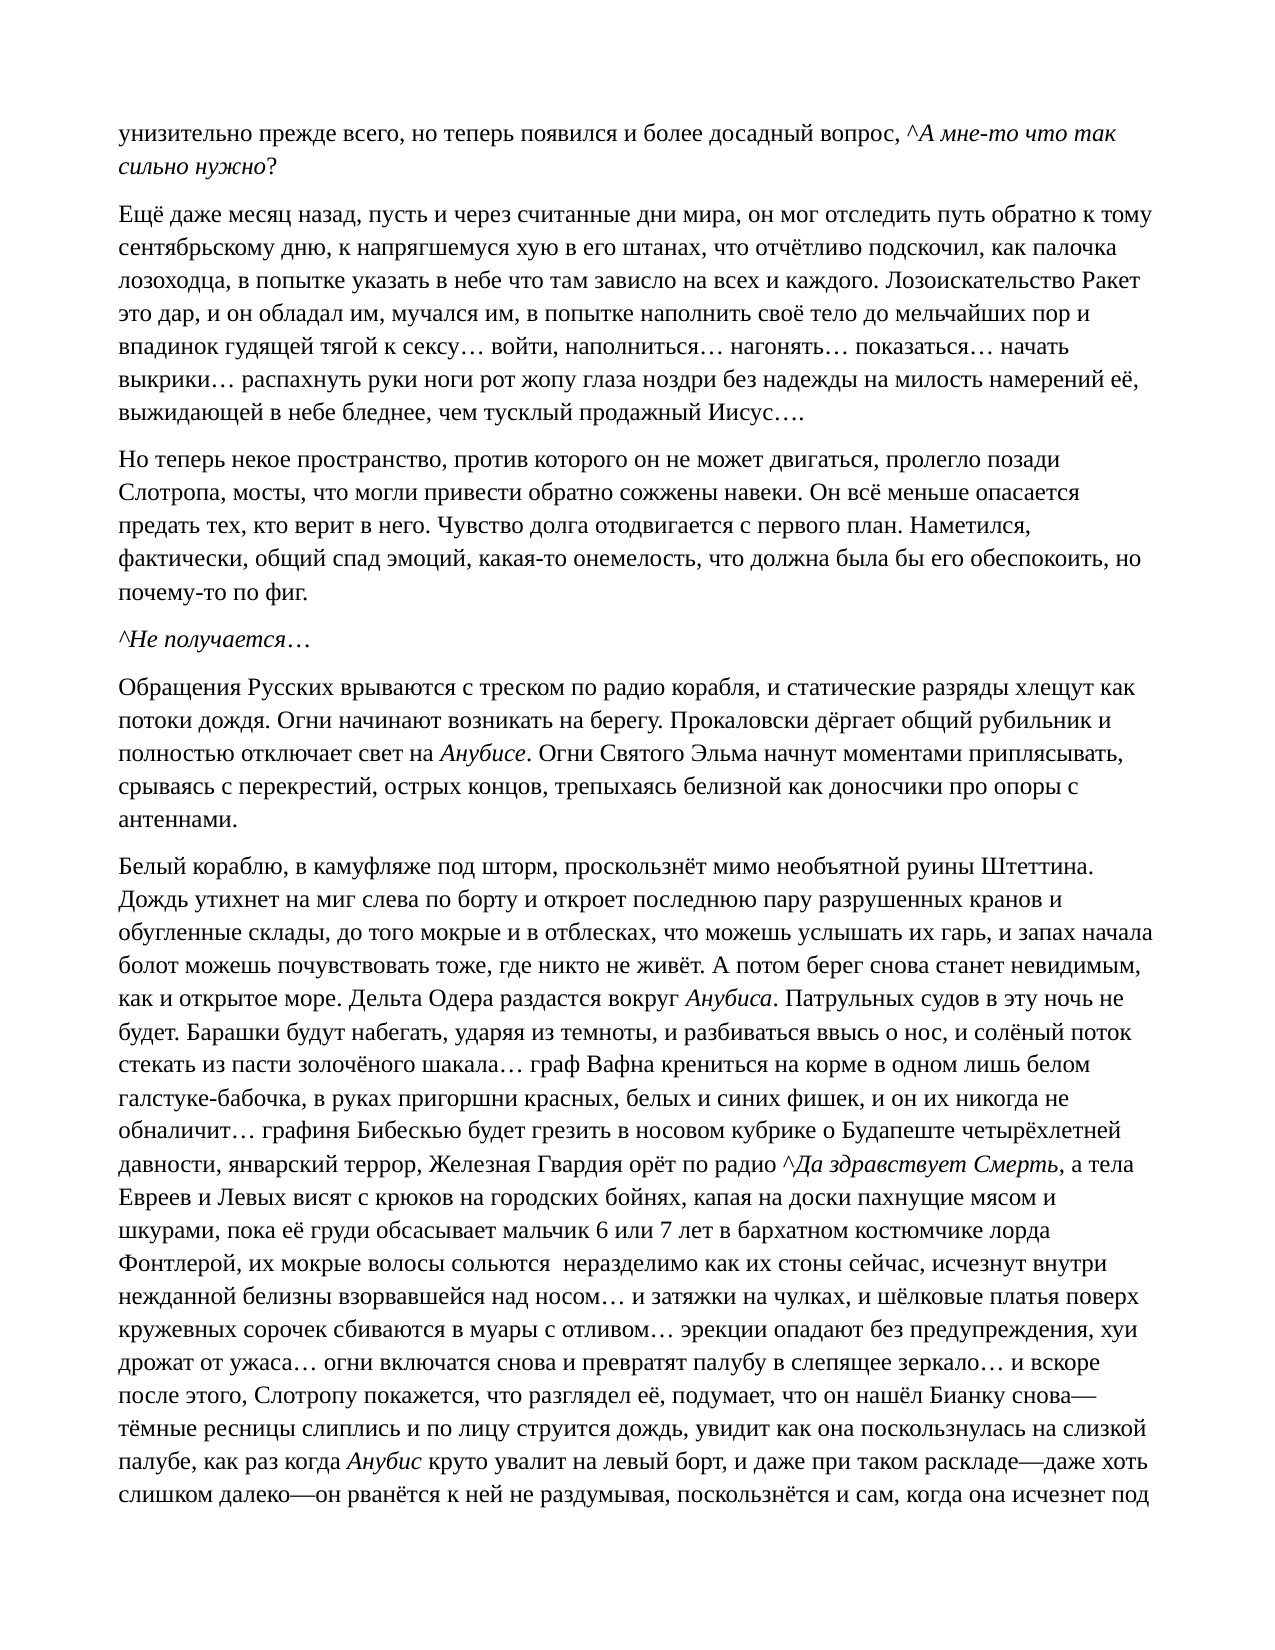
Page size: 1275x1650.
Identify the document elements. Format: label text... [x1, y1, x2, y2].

text унизительно прежде всего, но теперь появился и более досадный вопрос, ^А мне-то что так сильно нужно? [118, 118, 1157, 180]
text ^Не получается… [118, 624, 1157, 653]
text Но теперь некое пространство, против которого он не может двигаться, пролегло позади Слотропа, мосты, что могли привести обратно сожжены навеки. Он всё меньше опасается предать тех, кто верит в него. Чувство долга отодвигается с первого план. Наметился, фактически, общий спад эмоций, какая-то онемелость, что должна была бы его обеспокоить, но почему-то по фиг. [118, 444, 1157, 605]
text Белый кораблю, в камуфляже под шторм, проскользнёт мимо необъятной руины Штеттина. Дождь утихнет на миг слева по борту и откроет последнюю пару разрушенных кранов и обугленные склады, до того мокрые и в отблесках, что можешь услышать их гарь, и запах начала болот можешь почувствовать тоже, где никто не живёт. А потом берег снова станет невидимым, как и открытое море. Дельта Одера раздастся вокруг Анубиса. Патрульных судов в эту ночь не будет. Барашки будут набегать, ударяя из темноты, и разбиваться ввысь о нос, и солёный поток стекать из пасти золочёного шакала… граф Вафна крениться на корме в одном лишь белом галстуке-бабочка, в руках пригоршни красных, белых и синих фишек, и он их никогда не обналичит… графиня Бибескью будет грезить в носовом кубрике о Будапеште четырёхлетней давности, январский террор, Железная Гвардия орёт по радио ^Да здравствует Смерть, а тела Евреев и Левых висят с крюков на городских бойнях, капая на доски пахнущие мясом и шкурами, пока её груди обсасывает мальчик 6 или 7 лет в бархатном костюмчике лорда Фонтлерой, их мокрые волосы сольются неразделимо как их стоны сейчас, исчезнут внутри нежданной белизны взорвавшейся над носом… и затяжки на чулках, и шёлковые платья поверх кружевных сорочек сбиваются в муары с отливом… эрекции опадают без предупреждения, хуи дрожат от ужаса… огни включатся снова и превратят палубу в слепящее зеркало… и вскоре после этого, Слотропу покажется, что разглядел её, подумает, что он нашёл Бианку снова—тёмные ресницы слиплись и по лицу струится дождь, увидит как она поскользнулась на слизкой палубе, как раз когда Анубис круто увалит на левый борт, и даже при таком раскладе—даже хоть слишком далеко—он рванётся к ней не раздумывая, поскользнётся и сам, когда она исчезнет под [118, 851, 1157, 1508]
text Обращения Русских врываются с треском по радио корабля, и статические разряды хлещут как потоки дождя. Огни начинают возникать на берегу. Прокаловски дёргает общий рубильник и полностью отключает свет на Анубисе. Огни Святого Эльма начнут моментами приплясывать, срываясь с перекрестий, острых концов, трепыхаясь белизной как доносчики про опоры с антеннами. [118, 672, 1157, 833]
text Ещё даже месяц назад, пусть и через считанные дни мира, он мог отследить путь обратно к тому сентябрьскому дню, к напрягшемуся хую в его штанах, что отчётливо подскочил, как палочка лозоходца, в попытке указать в небе что там зависло на всех и каждого. Лозоискательство Ракет это дар, и он обладал им, мучался им, в попытке наполнить своё тело до мельчайших пор и впадинок гудящей тягой к сексу… войти, наполниться… нагонять… показаться… начать выкрики… распахнуть руки ноги рот жопу глаза ноздри без надежды на милость намерений её, выжидающей в небе бледнее, чем тусклый продажный Иисус…. [118, 199, 1157, 426]
